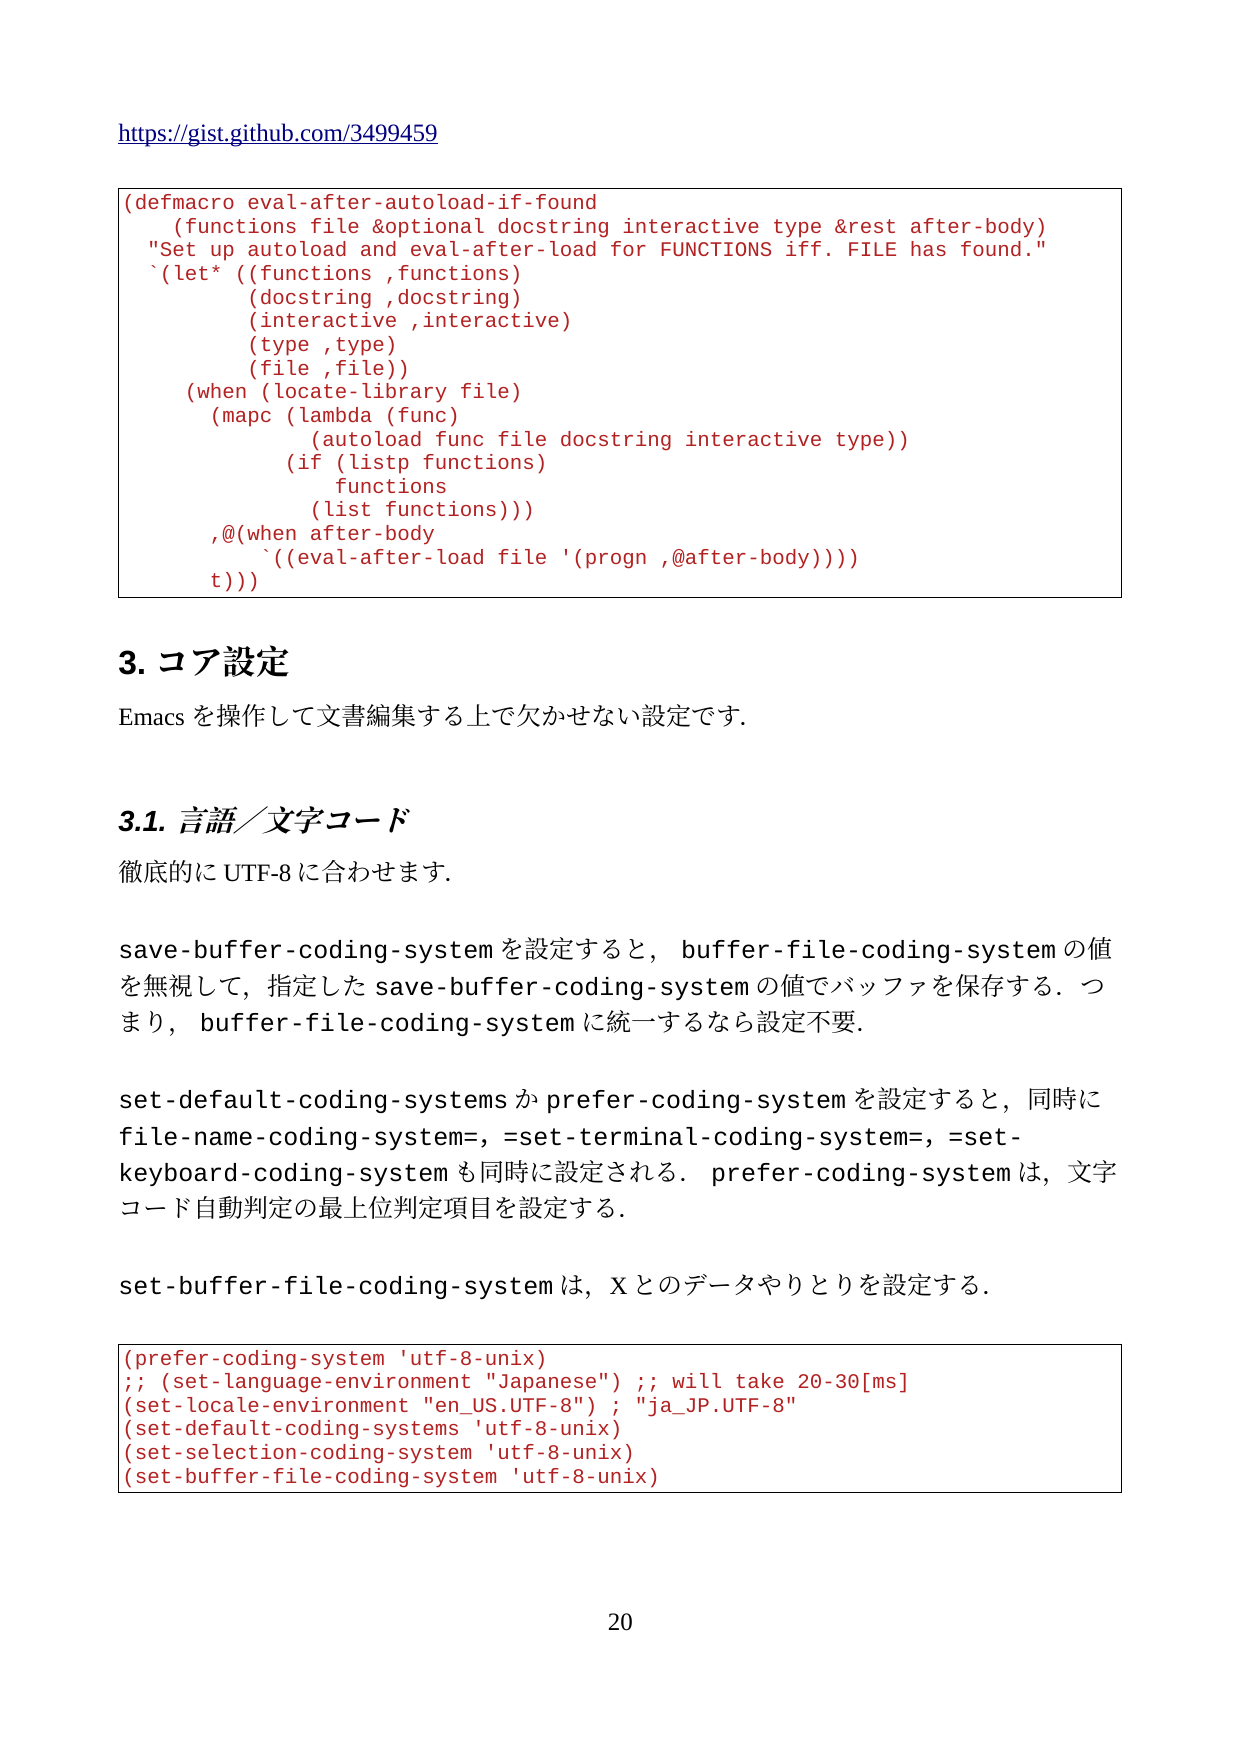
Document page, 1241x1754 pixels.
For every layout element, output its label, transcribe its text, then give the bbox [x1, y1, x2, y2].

text ,@(when after-body [119, 519, 1121, 543]
text (set-buffer-file-coding-system 'utf-8-unix) [119, 1462, 1121, 1492]
text set-buffer-file-coding-system は，Xとのデータやりとりを設定する． [118, 1266, 1122, 1331]
text (autoload func file docstring interactive type)) [119, 424, 1121, 448]
text functions [119, 472, 1121, 496]
text (type ,type) [119, 330, 1121, 354]
text (set-selection-coding-system 'utf-8-unix) [119, 1438, 1121, 1462]
text `((eval-after-load file '(progn ,@after-body)))) [119, 543, 1121, 566]
text 徹底的にUTF-8に合わせます． [118, 853, 1122, 917]
text (if (listp functions) [119, 448, 1121, 472]
text set-default-coding-systems か prefer-coding-system を設定すると，同時に file-name-coding-system=，=set-terminal-coding-system=，=set-keyboard-coding-system も同時に設定される． prefer-coding-system は，文字コード自動判定の最上位判定項目を設定する． [118, 1080, 1122, 1253]
text (set-default-coding-systems 'utf-8-unix) [119, 1414, 1121, 1438]
text (docstring ,docstring) [119, 283, 1121, 306]
text `(let* ((functions ,functions) [119, 259, 1121, 283]
text Emacs を操作して文書編集する上で欠かせない設定です． [118, 696, 1122, 761]
text (mapc (lambda (func) [119, 401, 1121, 424]
text t))) [119, 566, 1121, 597]
subtitle 言語／文字コード [118, 798, 1122, 840]
text (interactive ,interactive) [119, 306, 1121, 330]
text "Set up autoload and eval-after-load for FUNCTIONS iff. FILE has found." [119, 235, 1121, 259]
text (functions file &optional docstring interactive type &rest after-body) [119, 212, 1121, 235]
text (list functions))) [119, 496, 1121, 519]
text ;; (set-language-environment "Japanese") ;; will take 20-30[ms] [119, 1367, 1121, 1391]
text save-buffer-coding-system を設定すると， buffer-file-coding-system の値を無視して，指定した save-buffer-coding-system の値でバッファを保存する．つまり， buffer-file-coding-system に統一するなら設定不要． [118, 930, 1122, 1067]
subtitle コア設定 [118, 635, 1122, 684]
text (defmacro eval-after-autoload-if-found [119, 189, 1121, 212]
text https://gist.github.com/3499459 [118, 118, 1122, 176]
text (when (locate-library file) [119, 377, 1121, 401]
text (file ,file)) [119, 354, 1121, 377]
text (set-locale-environment "en_US.UTF-8") ; "ja_JP.UTF-8" [119, 1391, 1121, 1414]
text (prefer-coding-system 'utf-8-unix) [119, 1345, 1121, 1367]
